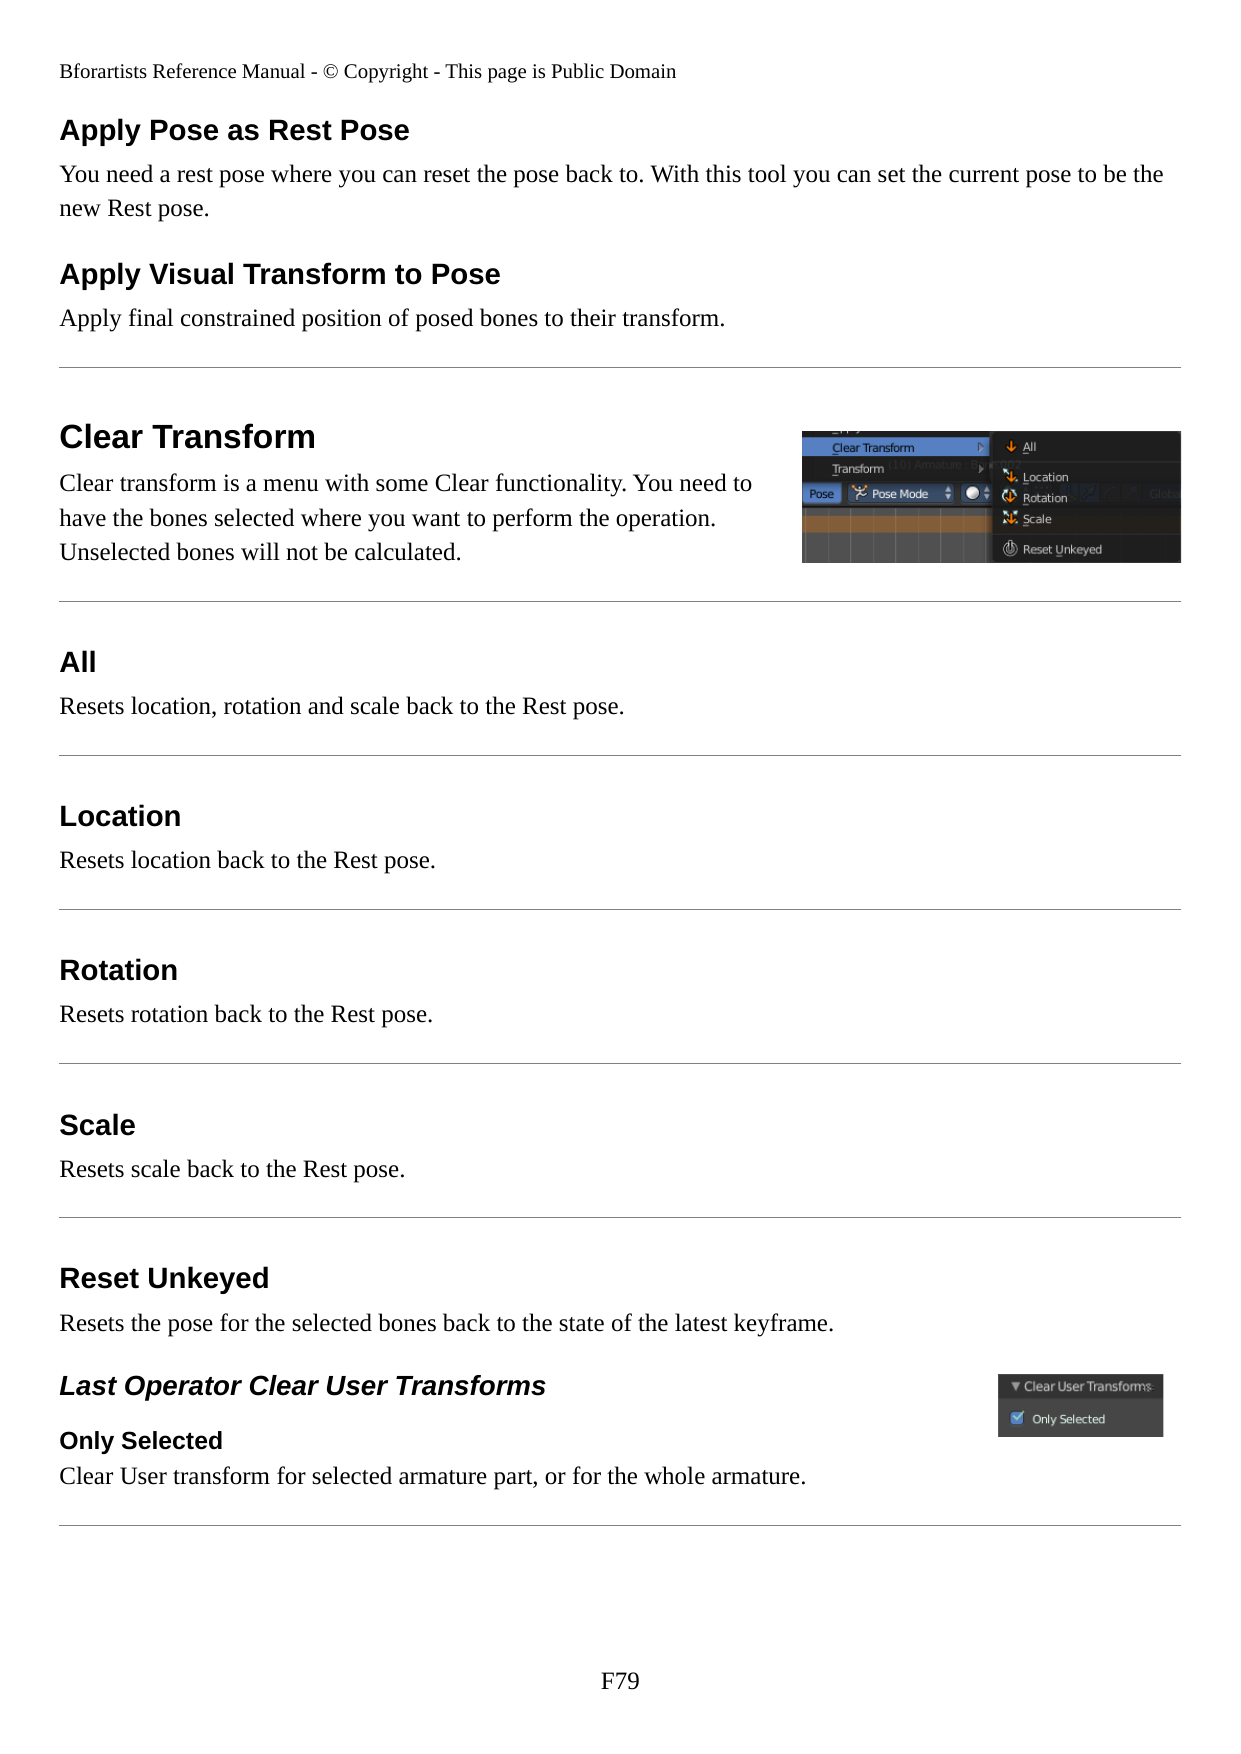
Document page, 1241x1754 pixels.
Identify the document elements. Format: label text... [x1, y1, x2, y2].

subtitle Only Selected [59, 1426, 1181, 1455]
subtitle Last Operator Clear User Transforms [59, 1369, 1181, 1401]
subtitle Rotation [59, 953, 1181, 987]
text Resets scale back to the Rest pose. [59, 1154, 1181, 1182]
text Resets rotation back to the Rest pose. [59, 999, 1181, 1028]
subtitle Location [59, 799, 1181, 833]
text Resets location back to the Rest pose. [59, 846, 1181, 874]
text Clear transform is a menu with some Clear functionality. You need to have the bones selected where you want to perform the operation. Unselected bones will not be calculated. [59, 468, 1181, 566]
subtitle Apply Pose as Rest Pose [59, 113, 1181, 146]
picture [998, 1374, 1164, 1437]
subtitle Clear Transform [59, 417, 1181, 456]
subtitle All [59, 645, 1181, 679]
subtitle Apply Visual Transform to Pose [59, 257, 1181, 291]
text Apply final constrained position of posed bones to their transform. [59, 303, 1181, 332]
text You need a rest pose where you can reset the pose back to. With this tool you can set the current pose to be the new Rest pose. [59, 159, 1181, 222]
text Resets the pose for the selected bones back to the state of the latest keyframe. [59, 1308, 1181, 1336]
subtitle Scale [59, 1107, 1181, 1141]
text Resets location, rotation and scale back to the Rest pose. [59, 691, 1181, 720]
picture [802, 431, 1182, 563]
text Clear User transform for selected armature part, or for the whole armature. [59, 1461, 1181, 1490]
subtitle Reset Unkeyed [59, 1261, 1181, 1295]
